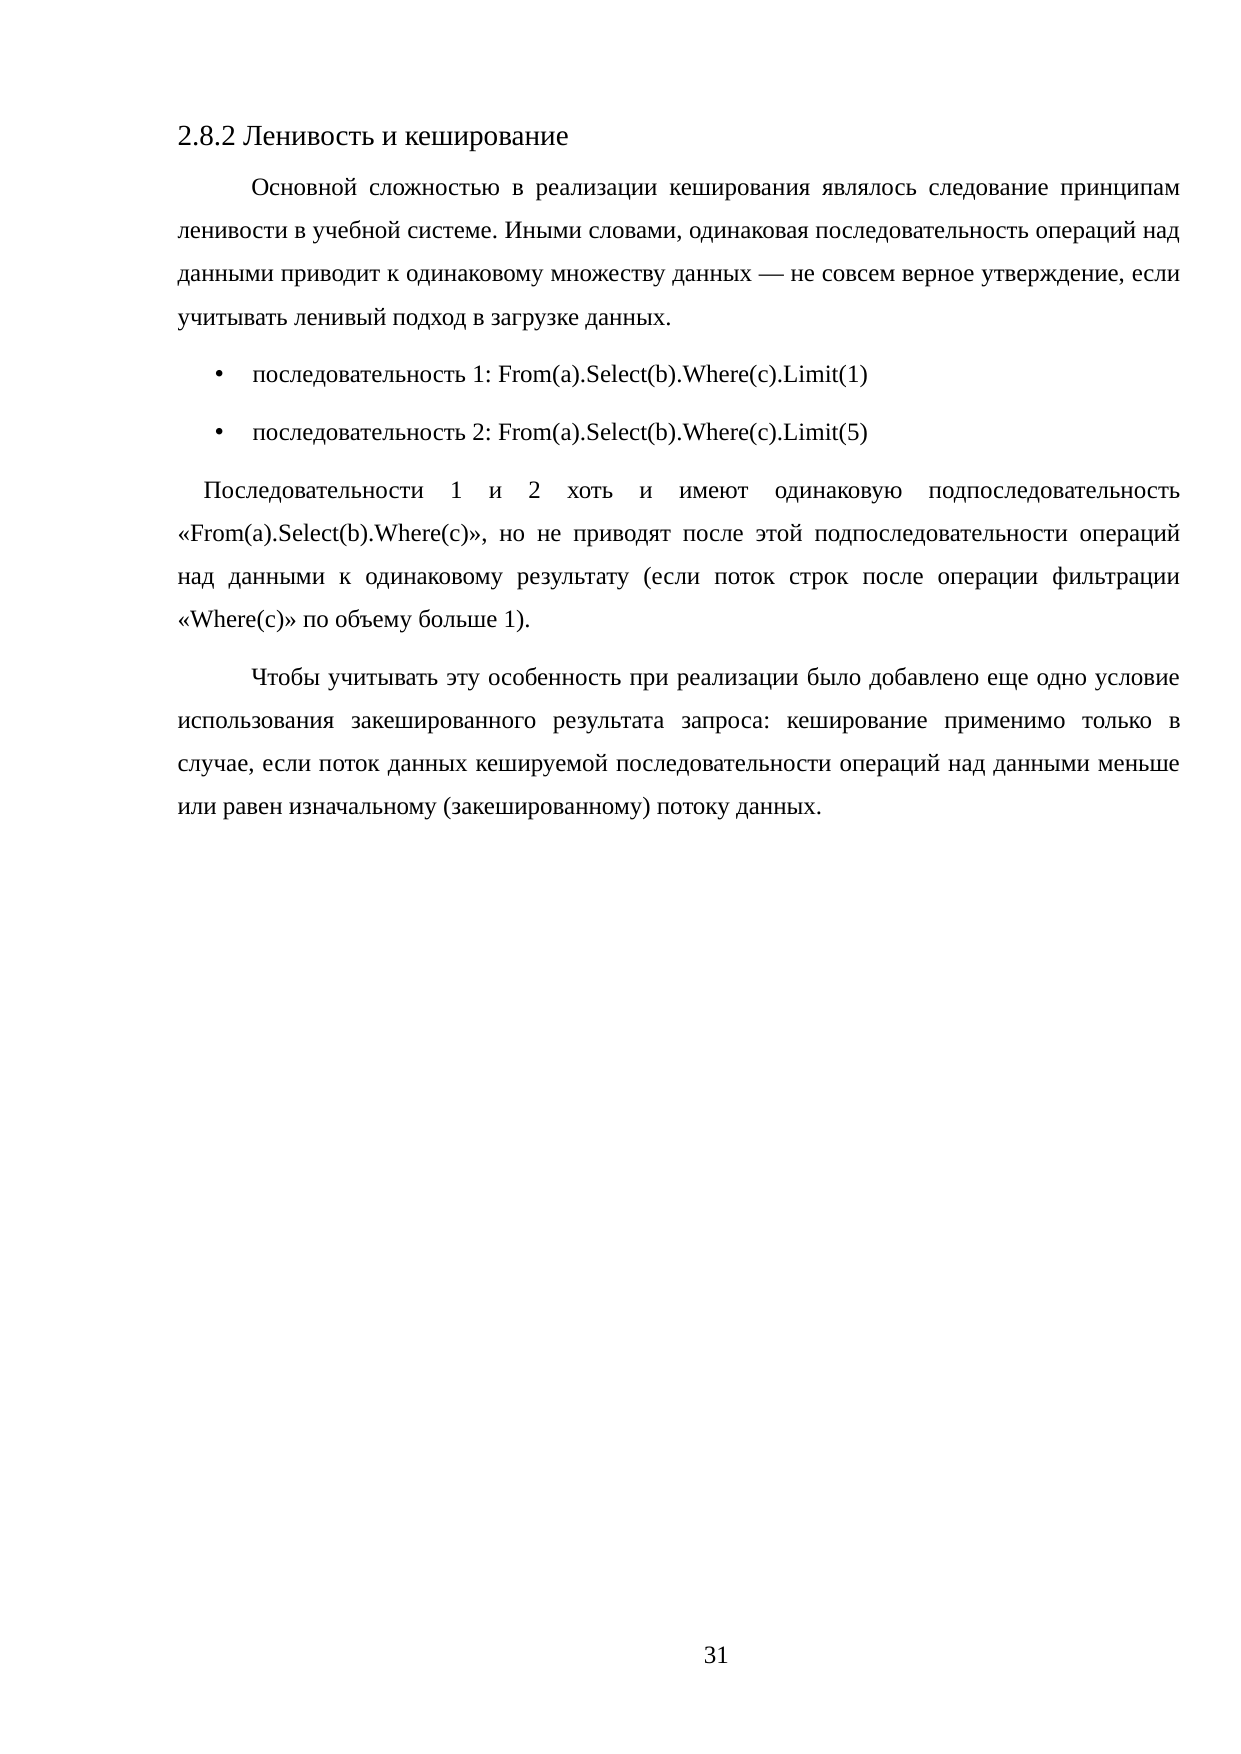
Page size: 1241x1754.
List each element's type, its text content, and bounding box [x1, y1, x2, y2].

list последовательность 2: From(a).Select(b).Where(c).Limit(5) [215, 417, 1181, 446]
list Последовательности 1 и 2 хоть и имеют одинаковую подпоследовательность «From(a).Select(b).Where(c)», но не приводят после этой подпоследовательности операций над данными к одинаковому результату (если поток строк после операции фильтрации «Where(c)» по объему больше 1). [177, 475, 1181, 633]
text Основной сложностью в реализации кеширования являлось следование принципам ленивости в учебной системе. Иными словами, одинаковая последовательность операций над данными приводит к одинаковому множеству данных — не совсем верное утверждение, если учитывать ленивый подход в загрузке данных. [177, 172, 1181, 330]
subtitle 2.8.2 Ленивость и кеширование [177, 118, 1181, 152]
text Чтобы учитывать эту особенность при реализации было добавлено еще одно условие использования закешированного результата запроса: кеширование применимо только в случае, если поток данных кешируемой последовательности операций над данными меньше или равен изначальному (закешированному) потоку данных. [177, 662, 1181, 820]
list последовательность 1: From(a).Select(b).Where(c).Limit(1) [215, 359, 1181, 388]
